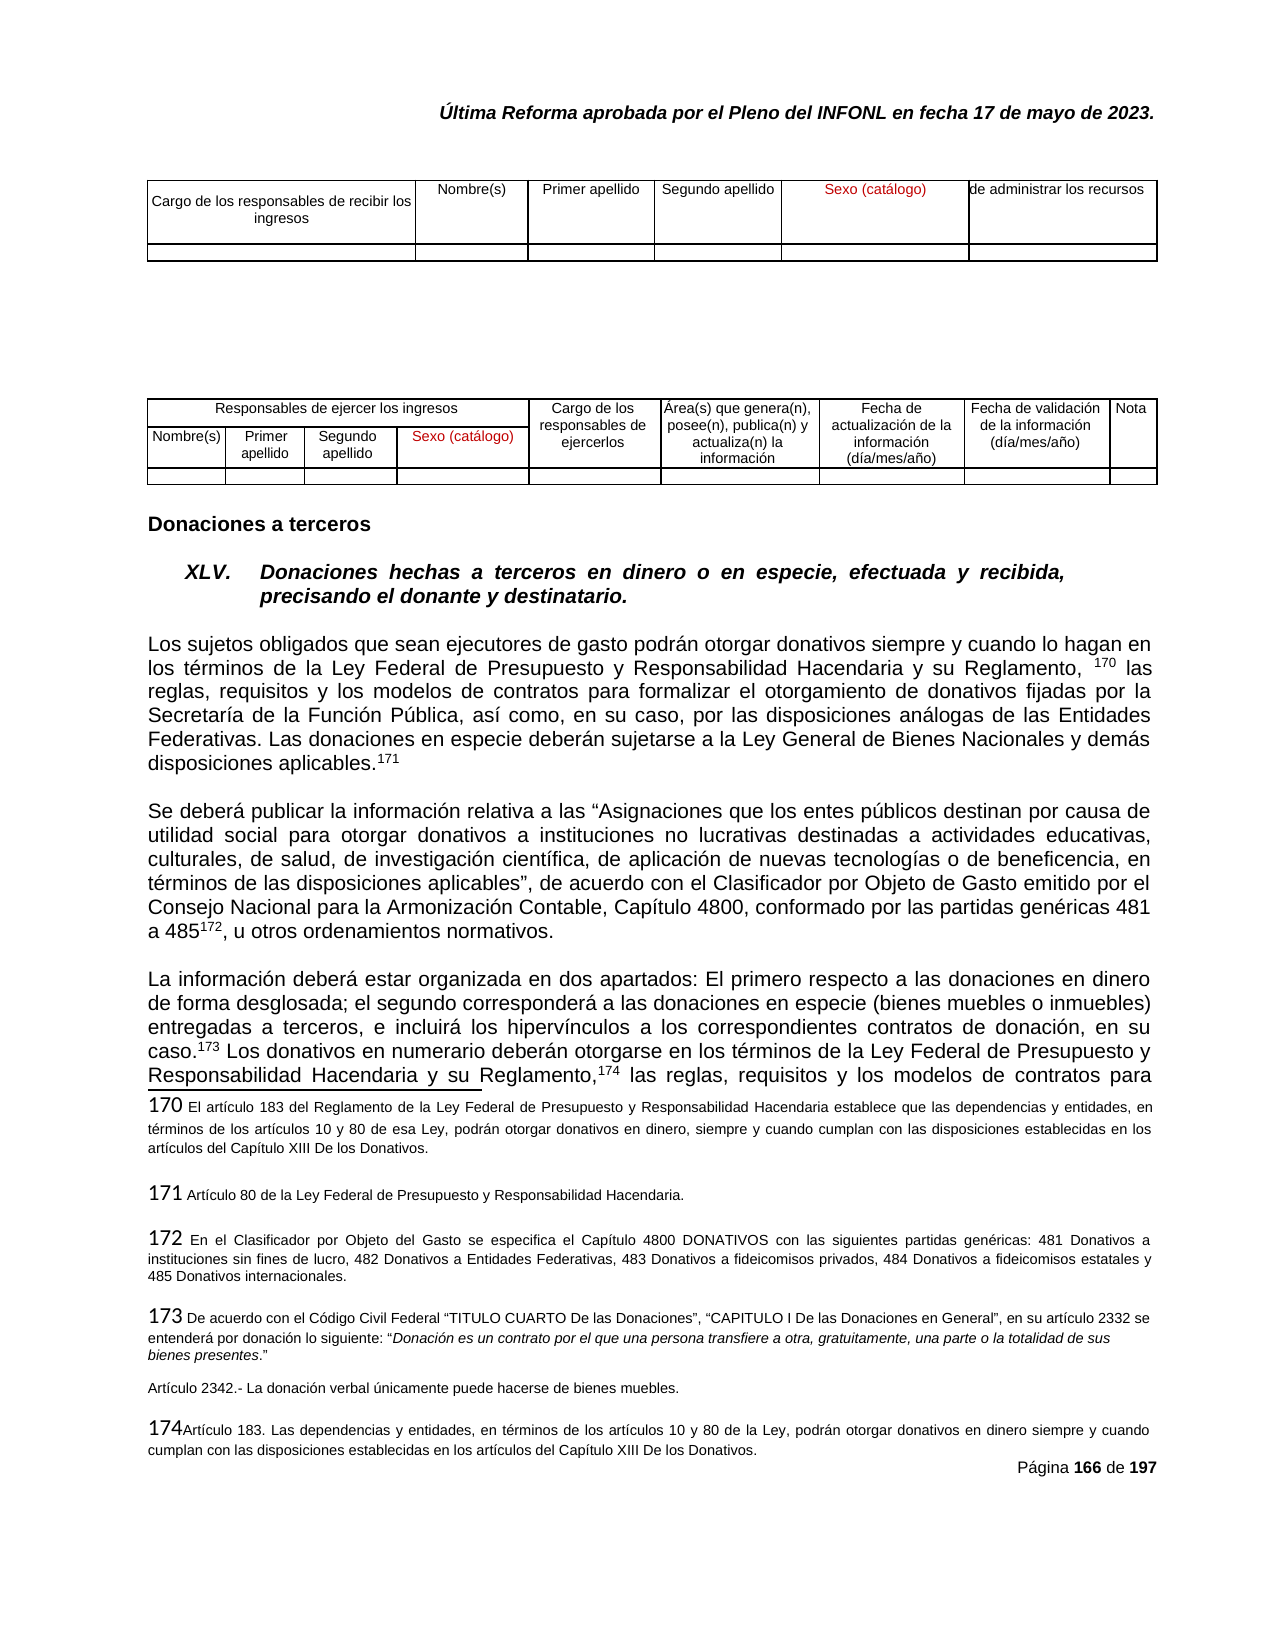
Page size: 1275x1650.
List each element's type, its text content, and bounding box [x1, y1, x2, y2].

text La información deberá estar organizada en dos apartados: El primero respecto a las donaciones en dinero de forma desglosada; el segundo corresponderá a las donaciones en especie (bienes muebles o inmuebles) entregadas a terceros, e incluirá los hipervínculos a los correspondientes contratos de donación, en su caso. Los donativos en numerario deberán otorgarse en los términos de la Ley Federal de Presupuesto y Responsabilidad Hacendaria y su Reglamento, las reglas, requisitos y los modelos de contratos para [148, 967, 1152, 1087]
table_cell [662, 469, 819, 484]
table_header Fecha de actualización de la información (día/mes/año) [820, 400, 964, 467]
table_header Cargo de los responsables de recibir los ingresos [148, 181, 415, 243]
table_header Responsables de ejercer los ingresos [148, 400, 528, 426]
table_cell [655, 245, 781, 260]
table_header Cargo de los responsables de ejercerlos [530, 400, 660, 467]
table_cell [305, 469, 396, 484]
table_cell [530, 469, 660, 484]
table_header Fecha de validación de la información (día/mes/año) [965, 400, 1109, 467]
table_cell [148, 245, 415, 260]
table_header de administrar los recursos [970, 181, 1156, 243]
text El artículo 183 del Reglamento de la Ley Federal de Presupuesto y Responsabilidad Hacendaria establece que las dependencias y entidades, en términos de los artículos 10 y 80 de esa Ley, podrán otorgar donativos en dinero, siempre y cuando cumplan con las disposiciones establecidas en los artículos del Capítulo XIII De los Donativos. [148, 1090, 1153, 1156]
table_cell [226, 469, 304, 484]
table_cell [965, 469, 1109, 484]
text Artículo 183. Las dependencias y entidades, en términos de los artículos 10 y 80 de la Ley, podrán otorgar donativos en dinero siempre y cuando cumplan con las disposiciones establecidas en los artículos del Capítulo XIII De los Donativos. [148, 1413, 1153, 1458]
table_cell Sexo (catálogo) [782, 181, 968, 243]
text De acuerdo con el Código Civil Federal “TITULO CUARTO De las Donaciones”, “CAPITULO I De las Donaciones en General”, en su artículo 2332 se entenderá por donación lo siguiente: “Donación es un contrato por el que una persona transfiere a otra, gratuitamente, una parte o la totalidad de sus bienes presentes.” [148, 1301, 1157, 1363]
text Artículo 2342.- La donación verbal únicamente puede hacerse de bienes muebles. [148, 1380, 1157, 1396]
table_cell Segundo apellido [305, 428, 396, 467]
table_cell [782, 245, 968, 260]
table_cell [820, 469, 964, 484]
table_cell Primer apellido [529, 181, 654, 243]
table_cell [398, 469, 528, 484]
text Donaciones a terceros [148, 512, 1157, 536]
table_header Área(s) que genera(n), posee(n), publica(n) y actualiza(n) la información [662, 400, 819, 467]
table_cell Nombre(s) [148, 428, 225, 467]
table_cell Segundo apellido [655, 181, 781, 243]
table_cell [148, 469, 225, 484]
table_cell Sexo (catálogo) [398, 428, 528, 467]
text Se deberá publicar la información relativa a las “Asignaciones que los entes públicos destinan por causa de utilidad social para otorgar donativos a instituciones no lucrativas destinadas a actividades educativas, culturales, de salud, de investigación científica, de aplicación de nuevas tecnologías o de beneficencia, en términos de las disposiciones aplicables”, de acuerdo con el Clasificador por Objeto de Gasto emitido por el Consejo Nacional para la Armonización Contable, Capítulo 4800, conformado por las partidas genéricas 481 a 485, u otros ordenamientos normativos. [148, 799, 1152, 943]
table_cell [529, 245, 654, 260]
table_header Nota [1111, 400, 1156, 467]
table_cell [970, 245, 1156, 260]
text Los sujetos obligados que sean ejecutores de gasto podrán otorgar donativos siempre y cuando lo hagan en los términos de la Ley Federal de Presupuesto y Responsabilidad Hacendaria y su Reglamento, las reglas, requisitos y los modelos de contratos para formalizar el otorgamiento de donativos fijadas por la Secretaría de la Función Pública, así como, en su caso, por las disposiciones análogas de las Entidades Federativas. Las donaciones en especie deberán sujetarse a la Ley General de Bienes Nacionales y demás disposiciones aplicables. [148, 631, 1152, 775]
table_cell Nombre(s) [416, 181, 527, 243]
text En el Clasificador por Objeto del Gasto se especifica el Capítulo 4800 DONATIVOS con las siguientes partidas genéricas: 481 Donativos a instituciones sin fines de lucro, 482 Donativos a Entidades Federativas, 483 Donativos a fideicomisos privados, 484 Donativos a fideicomisos estatales y 485 Donativos internacionales. [148, 1223, 1153, 1284]
text Artículo 80 de la Ley Federal de Presupuesto y Responsabilidad Hacendaria. [148, 1178, 1153, 1206]
table_cell Primer apellido [226, 428, 304, 467]
text XLV. Donaciones hechas a terceros en dinero o en especie, efectuada y recibida, precisando el donante y destinatario. [185, 559, 1068, 607]
table_cell [1111, 469, 1156, 484]
table_cell [416, 245, 527, 260]
